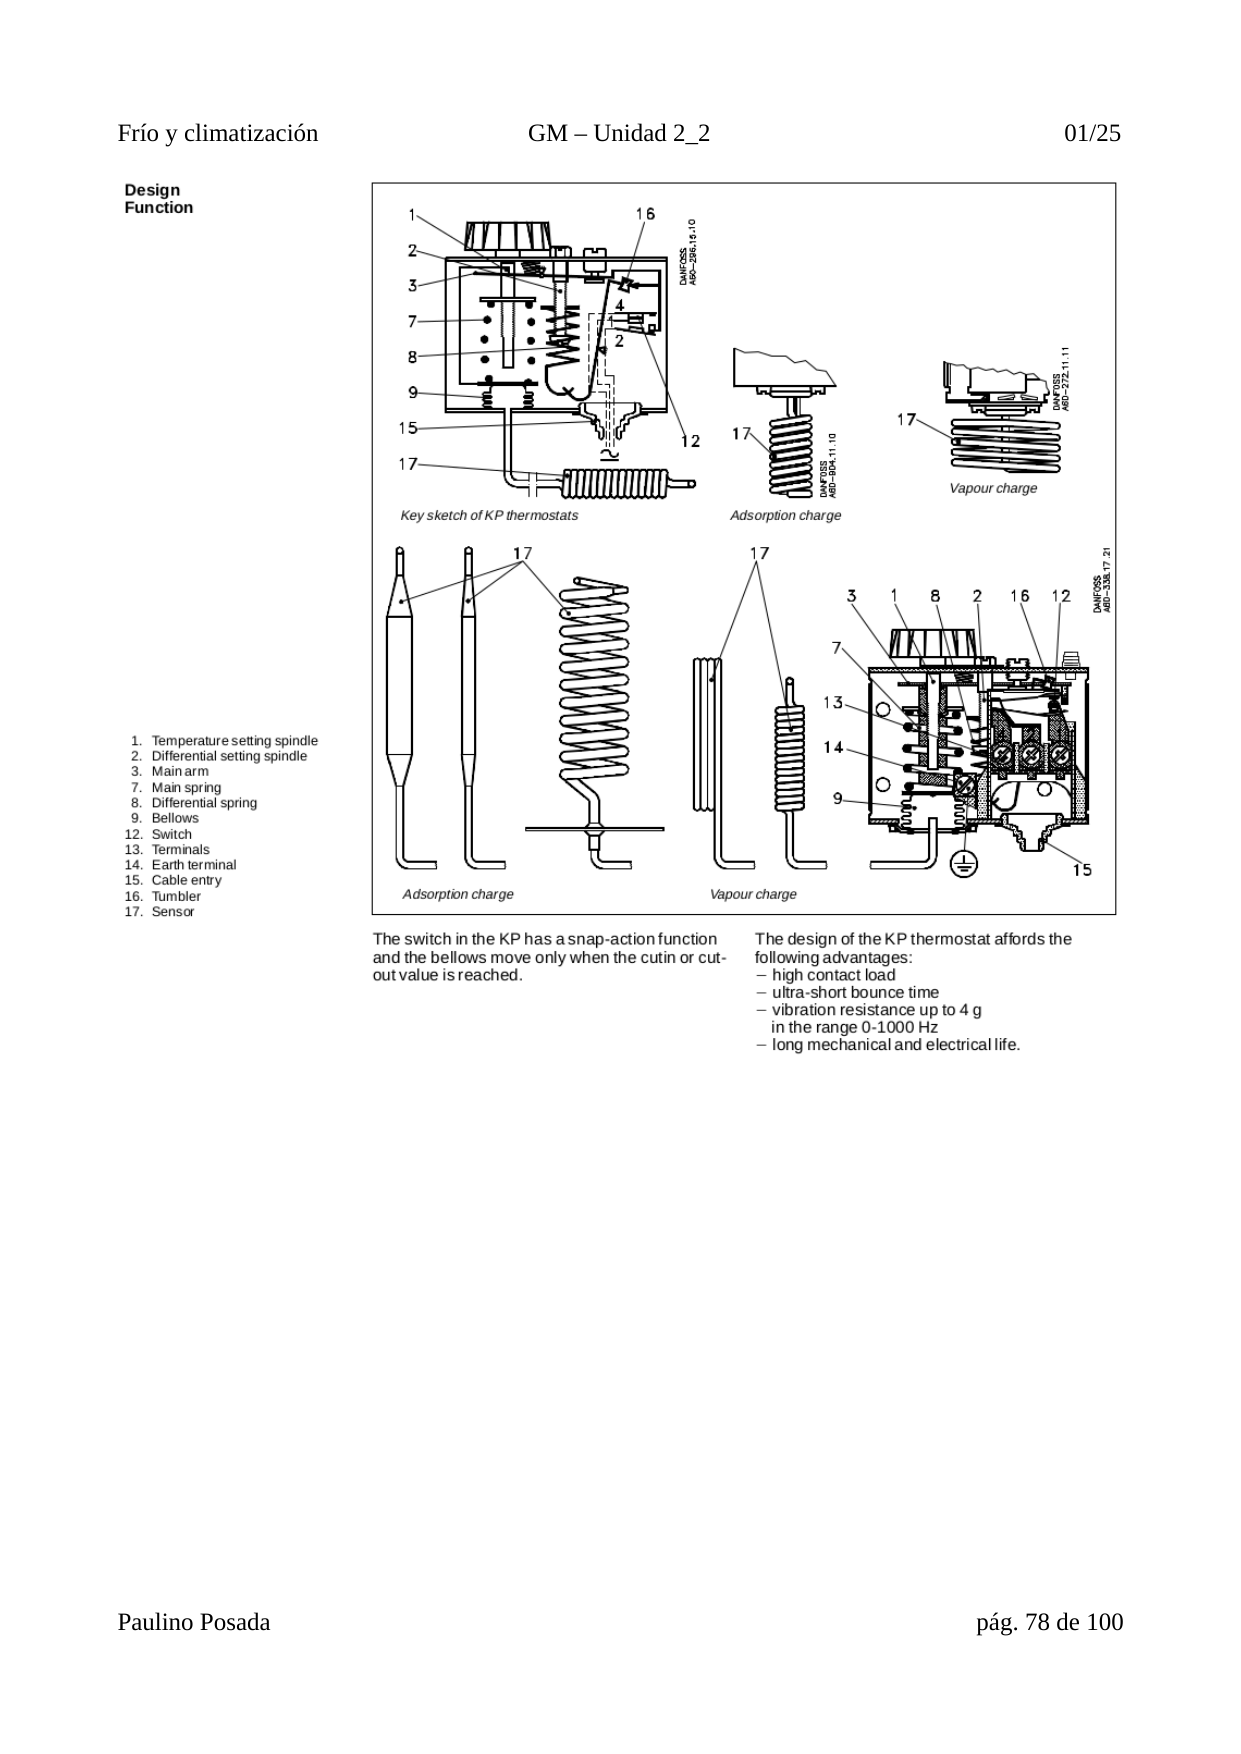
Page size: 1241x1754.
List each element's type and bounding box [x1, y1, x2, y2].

picture [117, 176, 1124, 1061]
